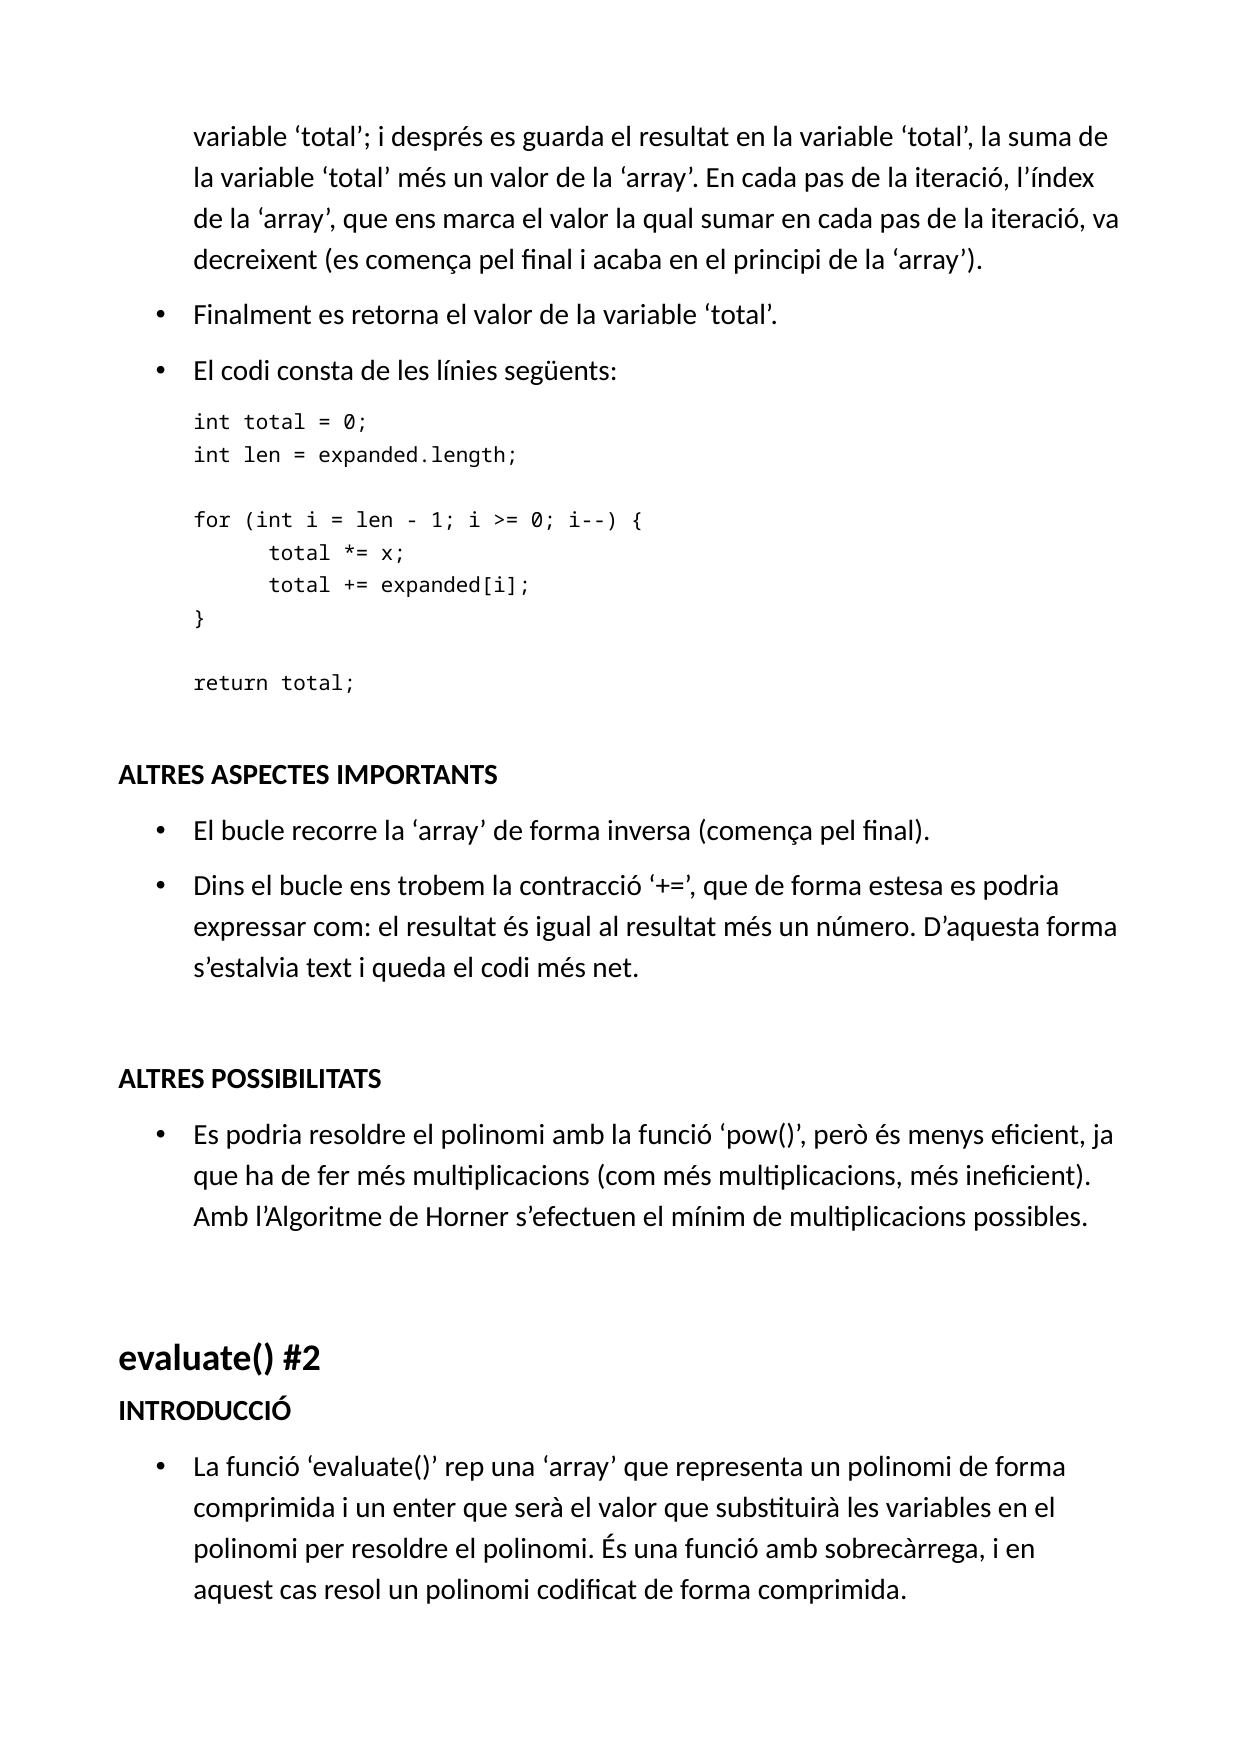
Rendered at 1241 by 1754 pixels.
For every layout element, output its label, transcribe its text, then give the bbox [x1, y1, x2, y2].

list int len = expanded.length; [156, 440, 1122, 468]
list El bucle recorre la ‘array’ de forma inversa (comença pel final). [156, 812, 1122, 848]
list variable ‘total’; i després es guarda el resultat en la variable ‘total’, la suma de la variable ‘total’ més un valor de la ‘array’. En cada pas de la iteració, l’índex de la ‘array’, que ens marca el valor la qual sumar en cada pas de la iteració, va decreixent (es comença pel final i acaba en el principi de la ‘array’). [156, 118, 1122, 277]
text ALTRES POSSIBILITATS [118, 1060, 1122, 1096]
text INTRODUCCIÓ [118, 1392, 1122, 1428]
list total *= x; [156, 538, 1122, 566]
list for (int i = len - 1; i >= 0; i--) { [156, 505, 1122, 534]
list Finalment es retorna el valor de la variable ‘total’. [156, 296, 1122, 332]
list Dins el bucle ens trobem la contracció ‘+=’, que de forma estesa es podria expressar com: el resultat és igual al resultat més un número. D’aquesta forma s’estalvia text i queda el codi més net. [156, 867, 1122, 985]
list int total = 0; [156, 407, 1122, 436]
text ALTRES ASPECTES IMPORTANTS [118, 756, 1122, 792]
list El codi consta de les línies següents: [156, 352, 1122, 388]
list return total; [156, 668, 1122, 697]
list } [156, 603, 1122, 632]
list La funció ‘evaluate()’ rep una ‘array’ que representa un polinomi de forma comprimida i un enter que serà el valor que substituirà les variables en el polinomi per resoldre el polinomi. És una funció amb sobrecàrrega, i en aquest cas resol un polinomi codificat de forma comprimida. [156, 1448, 1122, 1606]
list total += expanded[i]; [156, 571, 1122, 599]
list Es podria resoldre el polinomi amb la funció ‘pow()’, però és menys eficient, ja que ha de fer més multiplicacions (com més multiplicacions, més ineficient). Amb l’Algoritme de Horner s’efectuen el mínim de multiplicacions possibles. [156, 1116, 1122, 1233]
subtitle evaluate() #2 [118, 1334, 1122, 1380]
